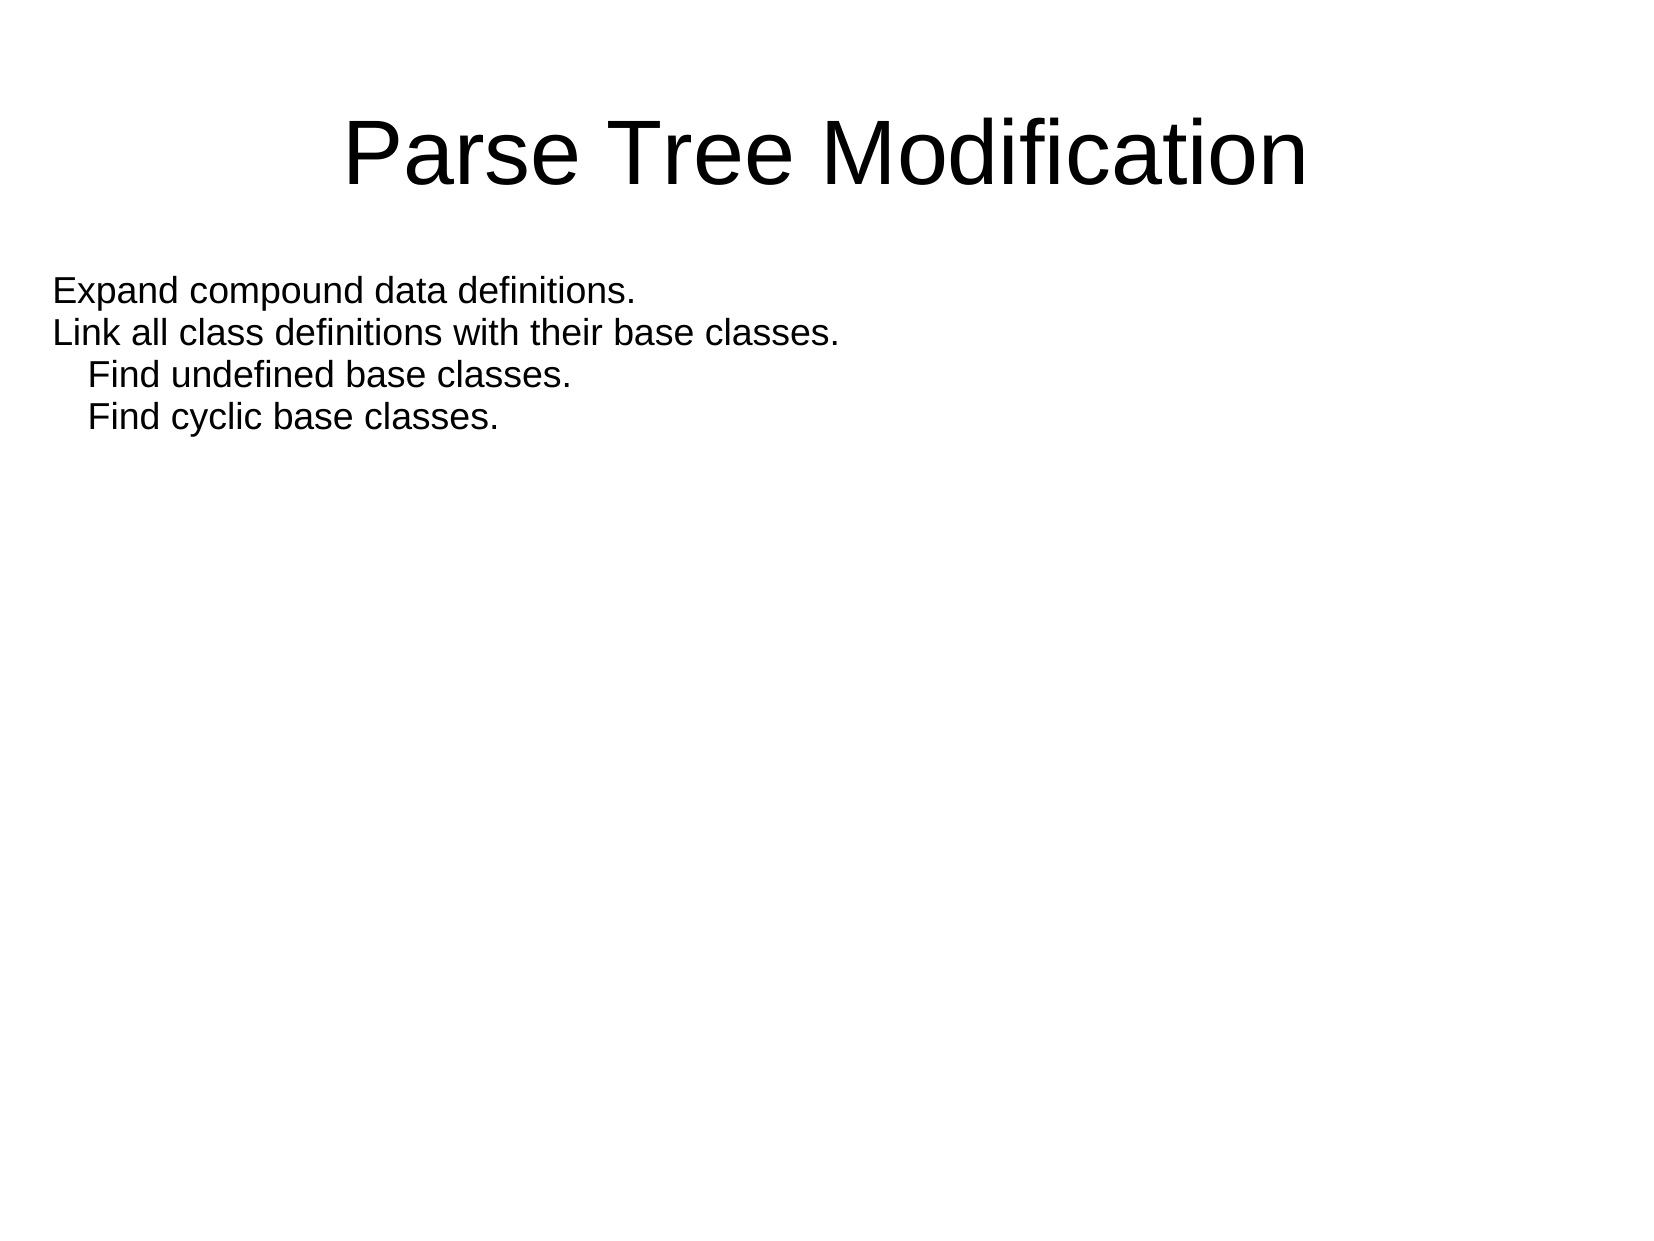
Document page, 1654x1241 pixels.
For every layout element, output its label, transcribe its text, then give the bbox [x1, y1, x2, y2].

text_box Expand compound data definitions. Link all class definitions with their base classes. Find undefined base classes. Find cyclic base classes. [37, 262, 1613, 446]
title Parse Tree Modification [82, 56, 1571, 250]
